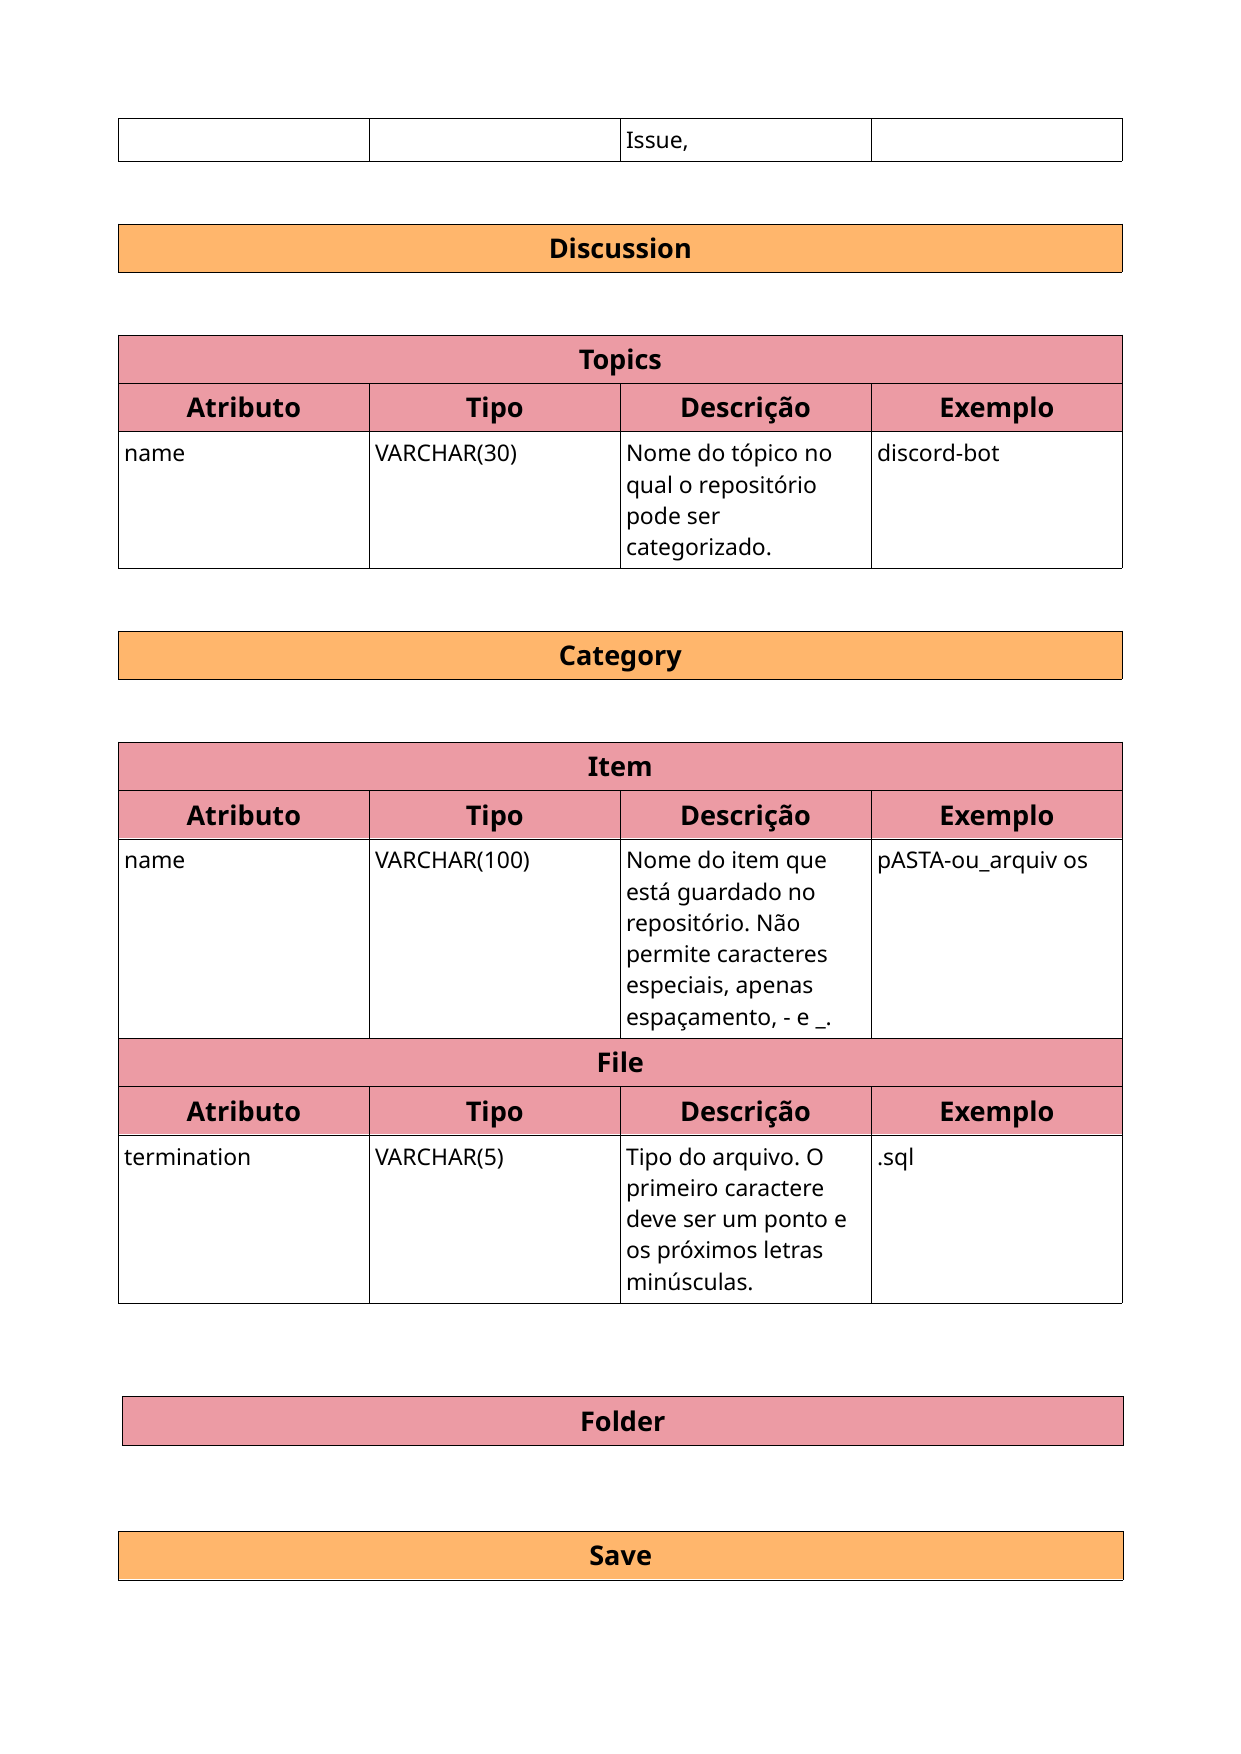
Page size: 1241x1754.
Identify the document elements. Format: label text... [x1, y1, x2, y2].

table_header Discussion [119, 225, 1122, 272]
table_cell Atributo [119, 384, 369, 431]
table_header Folder [123, 1397, 1123, 1445]
table_cell name [119, 432, 369, 568]
table_cell Exemplo [872, 384, 1122, 431]
table_cell Tipo [370, 791, 620, 838]
table_cell Descrição [621, 384, 871, 431]
table_cell Descrição [621, 1087, 871, 1134]
table_cell Issue, [621, 119, 871, 161]
table_cell VARCHAR(100) [370, 840, 620, 1038]
table_cell pASTA-ou_arquiv os [872, 840, 1122, 1038]
table_header Item [119, 743, 1122, 790]
table_cell Nome do item que está guardado no repositório. Não permite caracteres especiais, apenas espaçamento, - e _. [621, 840, 871, 1038]
table_cell Atributo [119, 791, 369, 838]
table_cell VARCHAR(5) [370, 1136, 620, 1302]
table_header Category [119, 632, 1122, 679]
table_cell .sql [872, 1136, 1122, 1302]
table_cell discord-bot [872, 432, 1122, 568]
table_cell Tipo [370, 1087, 620, 1134]
table_cell Nome do tópico no qual o repositório pode ser categorizado. [621, 432, 871, 568]
table_cell name [119, 840, 369, 1038]
table_cell [119, 119, 369, 161]
table_cell [370, 119, 620, 161]
table_cell termination [119, 1136, 369, 1302]
table_cell Exemplo [872, 791, 1122, 838]
table_cell Tipo [370, 384, 620, 431]
table_cell VARCHAR(30) [370, 432, 620, 568]
table_cell Tipo do arquivo. O primeiro caractere deve ser um ponto e os próximos letras minúsculas. [621, 1136, 871, 1302]
table_header Topics [119, 336, 1122, 383]
table_cell Descrição [621, 791, 871, 838]
table_cell Exemplo [872, 1087, 1122, 1134]
table_header File [119, 1039, 1122, 1086]
table_cell Atributo [119, 1087, 369, 1134]
table_header Save [119, 1532, 1123, 1579]
table_cell [872, 119, 1122, 161]
